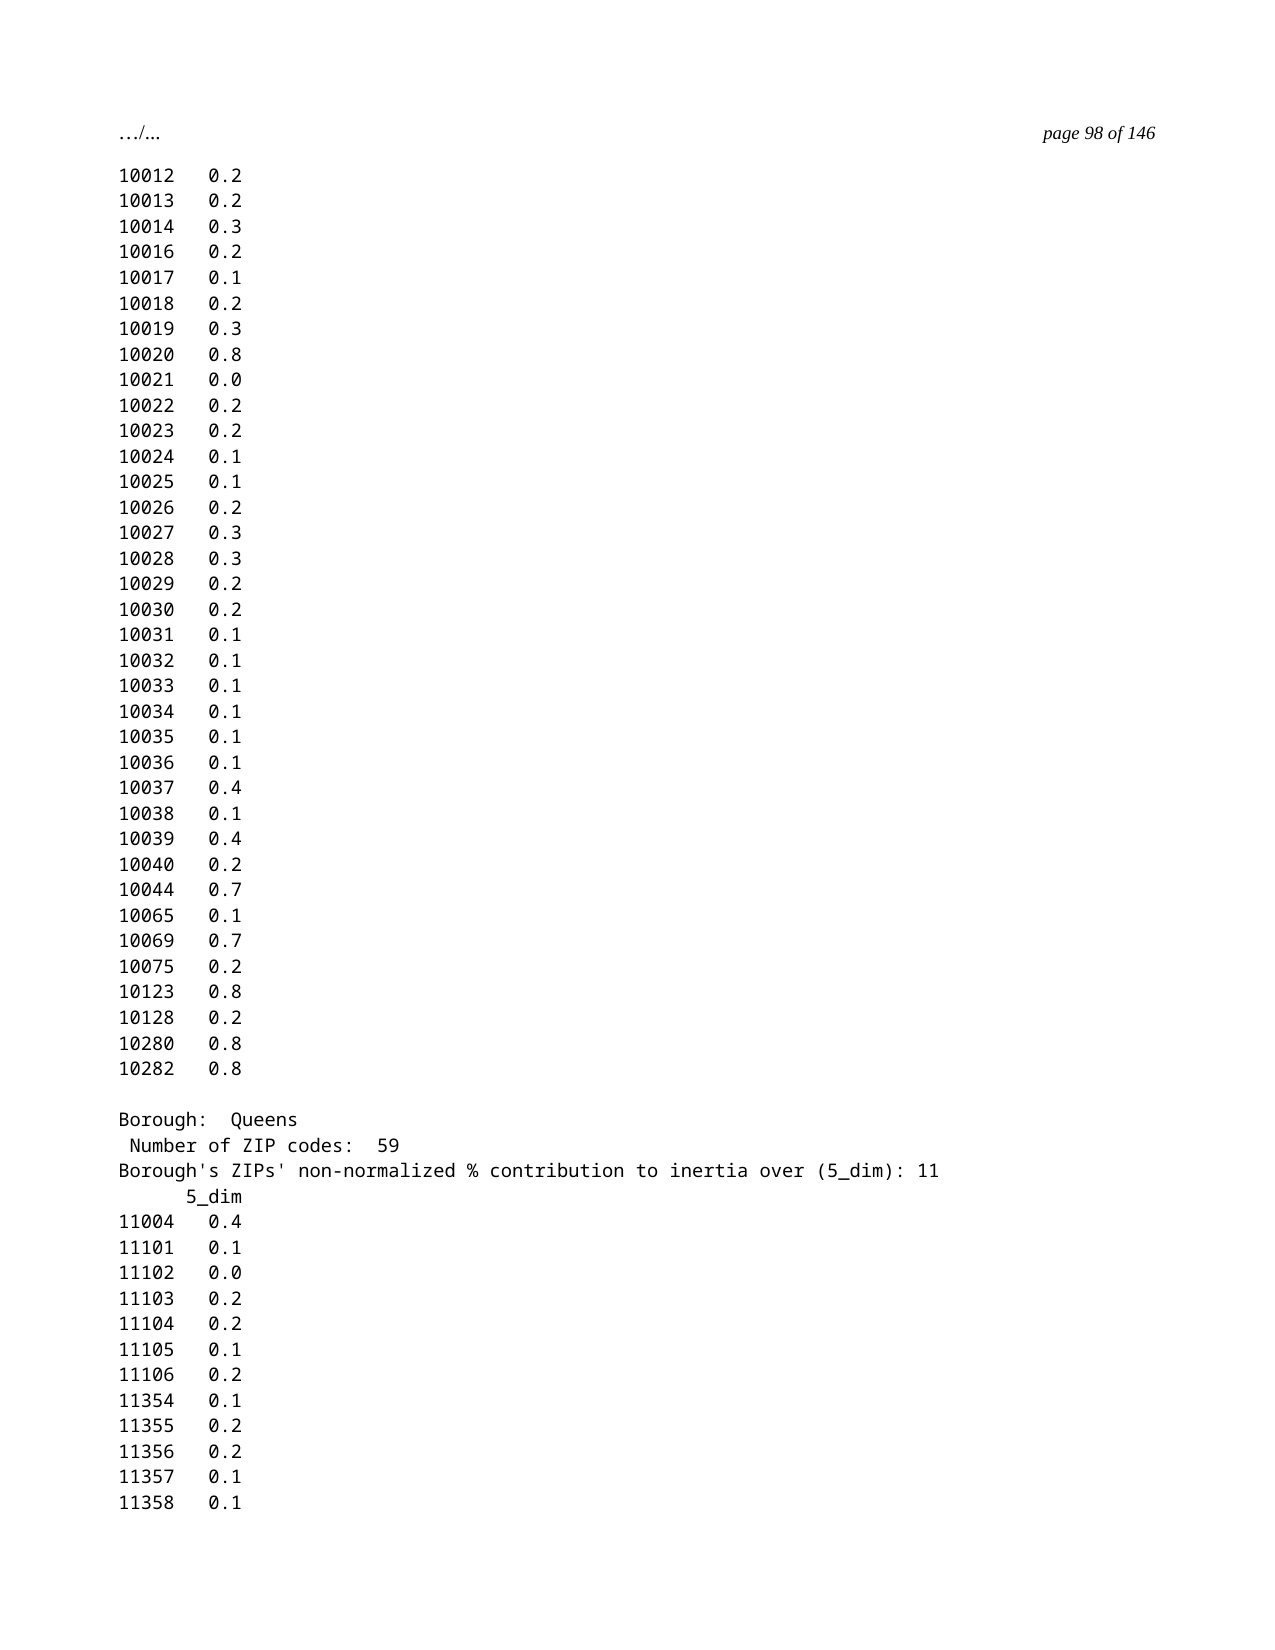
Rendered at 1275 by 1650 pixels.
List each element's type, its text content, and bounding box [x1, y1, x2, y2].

text 10014 0.3 [118, 213, 1157, 239]
text 11101 0.1 [118, 1234, 1157, 1259]
text 10019 0.3 [118, 315, 1157, 341]
text 10012 0.2 [118, 162, 1157, 188]
text 10024 0.1 [118, 443, 1157, 468]
text 10037 0.4 [118, 775, 1157, 800]
text 10123 0.8 [118, 979, 1157, 1004]
text 10020 0.8 [118, 341, 1157, 366]
text 11356 0.2 [118, 1438, 1157, 1464]
text 10065 0.1 [118, 902, 1157, 928]
text 11103 0.2 [118, 1285, 1157, 1311]
text 10034 0.1 [118, 698, 1157, 724]
text 10032 0.1 [118, 647, 1157, 673]
text 11102 0.0 [118, 1259, 1157, 1285]
text 10022 0.2 [118, 392, 1157, 417]
text 11106 0.2 [118, 1362, 1157, 1387]
text 10029 0.2 [118, 571, 1157, 596]
text 10128 0.2 [118, 1004, 1157, 1030]
text 10021 0.0 [118, 366, 1157, 392]
text Borough: Queens [118, 1106, 1157, 1132]
text 10040 0.2 [118, 851, 1157, 877]
text 11354 0.1 [118, 1387, 1157, 1413]
text 11357 0.1 [118, 1464, 1157, 1489]
text 11355 0.2 [118, 1413, 1157, 1438]
text 10280 0.8 [118, 1030, 1157, 1055]
text 10033 0.1 [118, 673, 1157, 698]
text 10018 0.2 [118, 290, 1157, 315]
text 11358 0.1 [118, 1489, 1157, 1515]
text Borough's ZIPs' non-normalized % contribution to inertia over (5_dim): 11 [118, 1157, 1157, 1183]
text 10013 0.2 [118, 188, 1157, 213]
text 10028 0.3 [118, 545, 1157, 571]
text 11105 0.1 [118, 1336, 1157, 1362]
text 10039 0.4 [118, 826, 1157, 851]
text 10075 0.2 [118, 953, 1157, 979]
text 10016 0.2 [118, 239, 1157, 264]
text 5_dim [118, 1183, 1157, 1208]
text 10025 0.1 [118, 468, 1157, 494]
text 10282 0.8 [118, 1055, 1157, 1081]
text 11104 0.2 [118, 1311, 1157, 1336]
text 10069 0.7 [118, 928, 1157, 953]
text 10026 0.2 [118, 494, 1157, 519]
text 10023 0.2 [118, 417, 1157, 443]
text 10044 0.7 [118, 877, 1157, 902]
text 11004 0.4 [118, 1208, 1157, 1234]
text 10030 0.2 [118, 596, 1157, 622]
text 10017 0.1 [118, 264, 1157, 290]
text 10035 0.1 [118, 724, 1157, 749]
text 10038 0.1 [118, 800, 1157, 826]
text 10031 0.1 [118, 622, 1157, 647]
text 10027 0.3 [118, 519, 1157, 545]
text 10036 0.1 [118, 749, 1157, 775]
text Number of ZIP codes: 59 [118, 1132, 1157, 1157]
